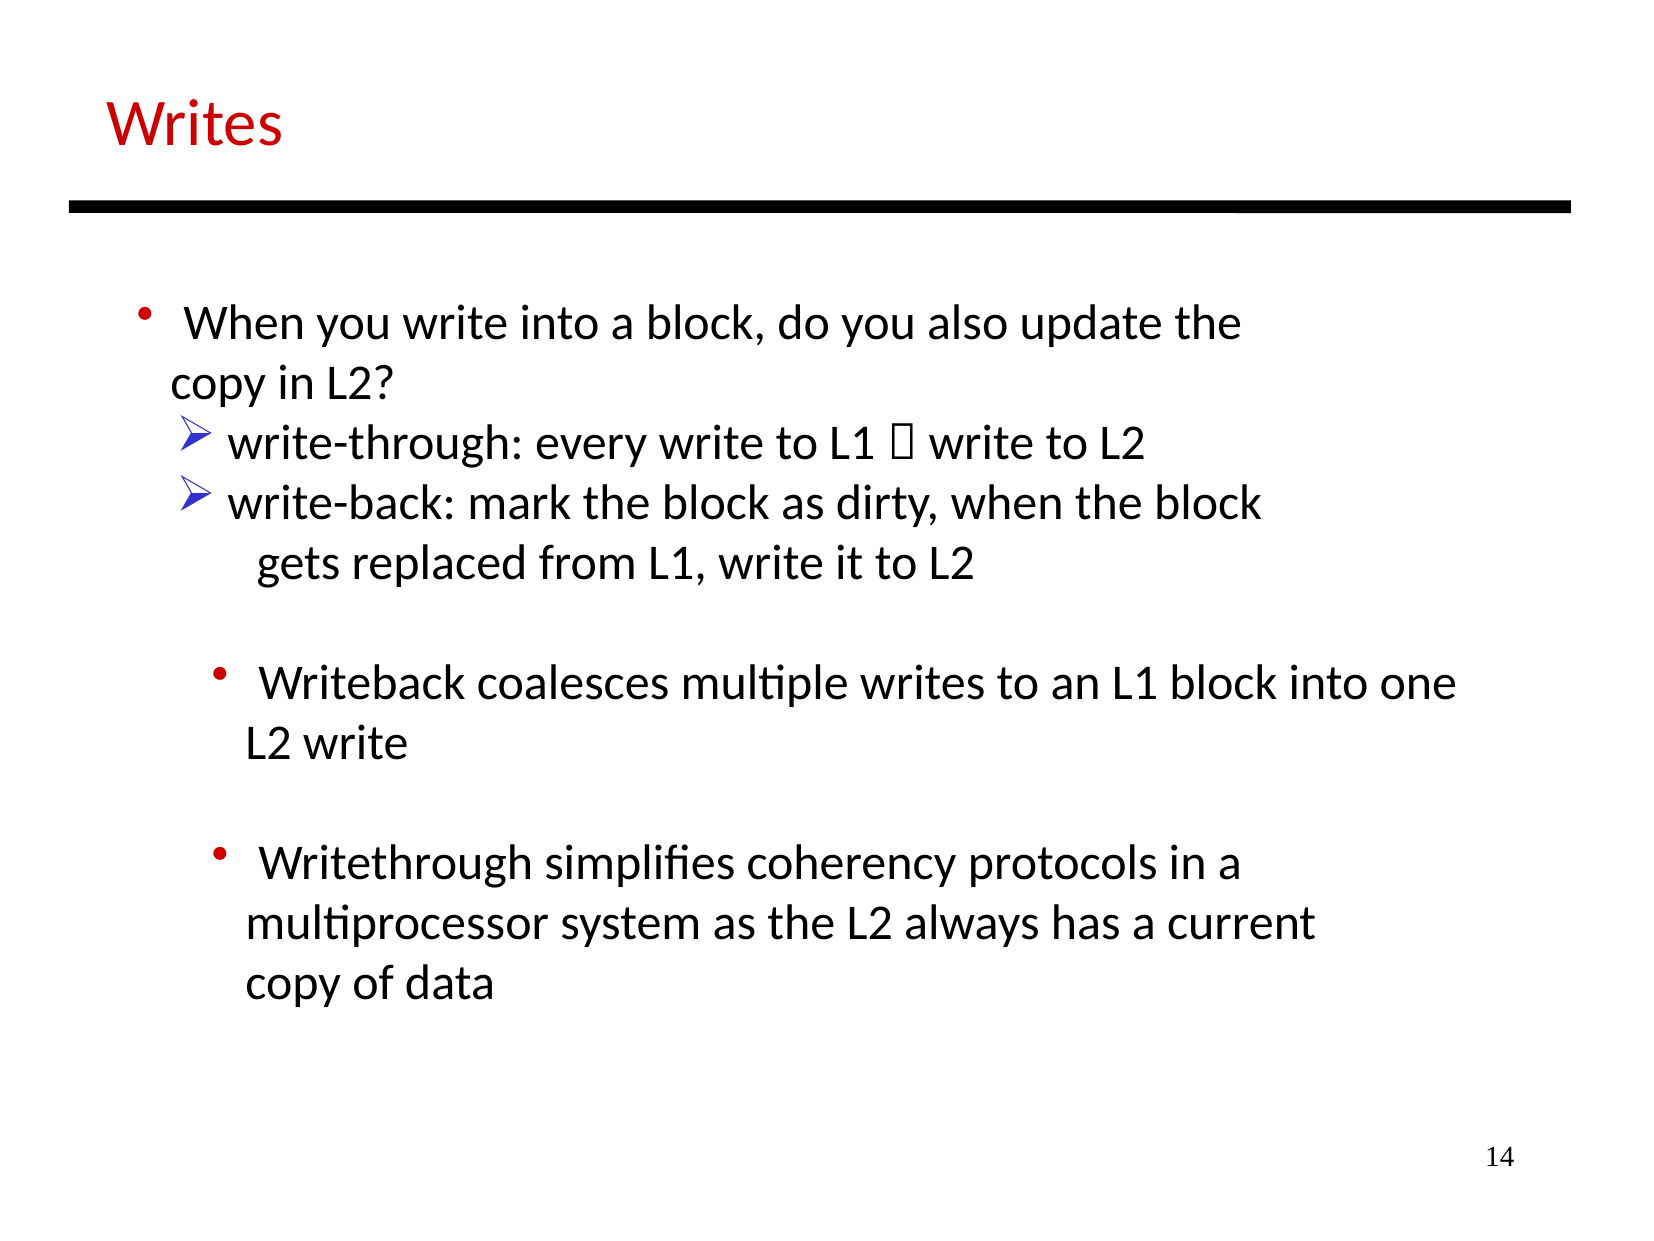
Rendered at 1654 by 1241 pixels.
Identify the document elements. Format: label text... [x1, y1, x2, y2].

slide_number [1185, 1129, 1530, 1213]
text_box When you write into a block, do you also update the copy in L2? write-through: every write to L1  write to L2 write-back: mark the block as dirty, when the block gets replaced from L1, write it to L2 Writeback coalesces multiple writes to an L1 block into one L2 write Writethrough simplifies coherency protocols in a multiprocessor system as the L2 always has a current copy of data [121, 282, 1473, 1018]
text_box Writes [91, 71, 299, 167]
